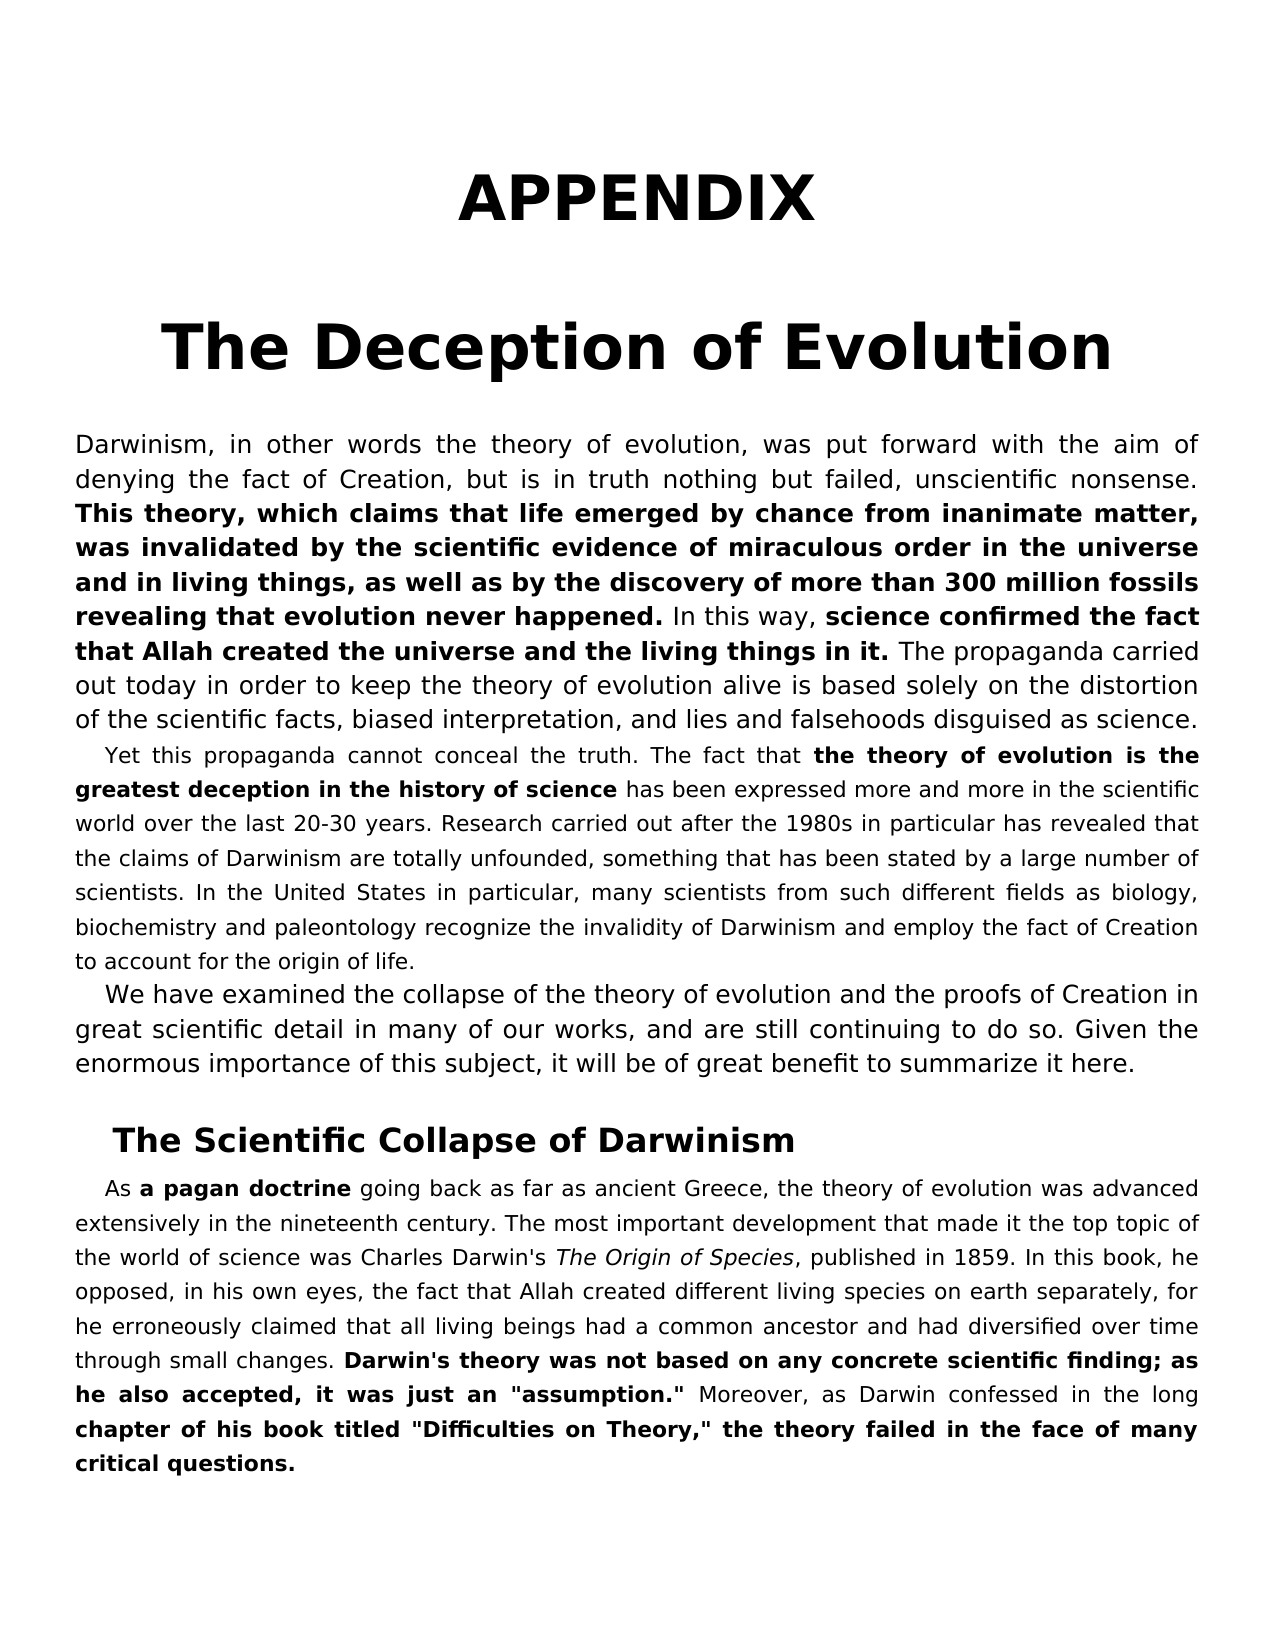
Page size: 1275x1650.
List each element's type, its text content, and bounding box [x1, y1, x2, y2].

text As a pagan doctrine going back as far as ancient Greece, the theory of evolution was advanced extensively in the nineteenth century. The most important development that made it the top topic of the world of science was Charles Darwin's The Origin of Species, published in 1859. In this book, he opposed, in his own eyes, the fact that Allah created different living species on earth separately, for he erroneously claimed that all living beings had a common ancestor and had diversified over time through small changes. Darwin's theory was not based on any concrete scientific finding; as he also accepted, it was just an "assumption." Moreover, as Darwin confessed in the long chapter of his book titled "Difficulties on Theory," the theory failed in the face of many critical questions. [75, 1169, 1200, 1478]
text We have examined the collapse of the theory of evolution and the proofs of Creation in great scientific detail in many of our works, and are still continuing to do so. Given the enormous importance of this subject, it will be of great benefit to summarize it here. [75, 976, 1200, 1079]
text Darwinism, in other words the theory of evolution, was put forward with the aim of denying the fact of Creation, but is in truth nothing but failed, unscientific nonsense. This theory, which claims that life emerged by chance from inanimate matter, was invalidated by the scientific evidence of miraculous order in the universe and in living things, as well as by the discovery of more than 300 million fossils revealing that evolution never happened. In this way, science confirmed the fact that Allah created the universe and the living things in it. The propaganda carried out today in order to keep the theory of evolution alive is based solely on the distortion of the scientific facts, biased interpretation, and lies and falsehoods disguised as science. [75, 426, 1200, 736]
subtitle The Deception of Evolution [75, 312, 1200, 384]
subtitle The Scientific Collapse of Darwinism [112, 1122, 1200, 1161]
subtitle APPENDIX [75, 162, 1200, 235]
text Yet this propaganda cannot conceal the truth. The fact that the theory of evolution is the greatest deception in the history of science has been expressed more and more in the scientific world over the last 20-30 years. Research carried out after the 1980s in particular has revealed that the claims of Darwinism are totally unfounded, something that has been stated by a large number of scientists. In the United States in particular, many scientists from such different fields as biology, biochemistry and paleontology recognize the invalidity of Darwinism and employ the fact of Creation to account for the origin of life. [75, 736, 1200, 976]
